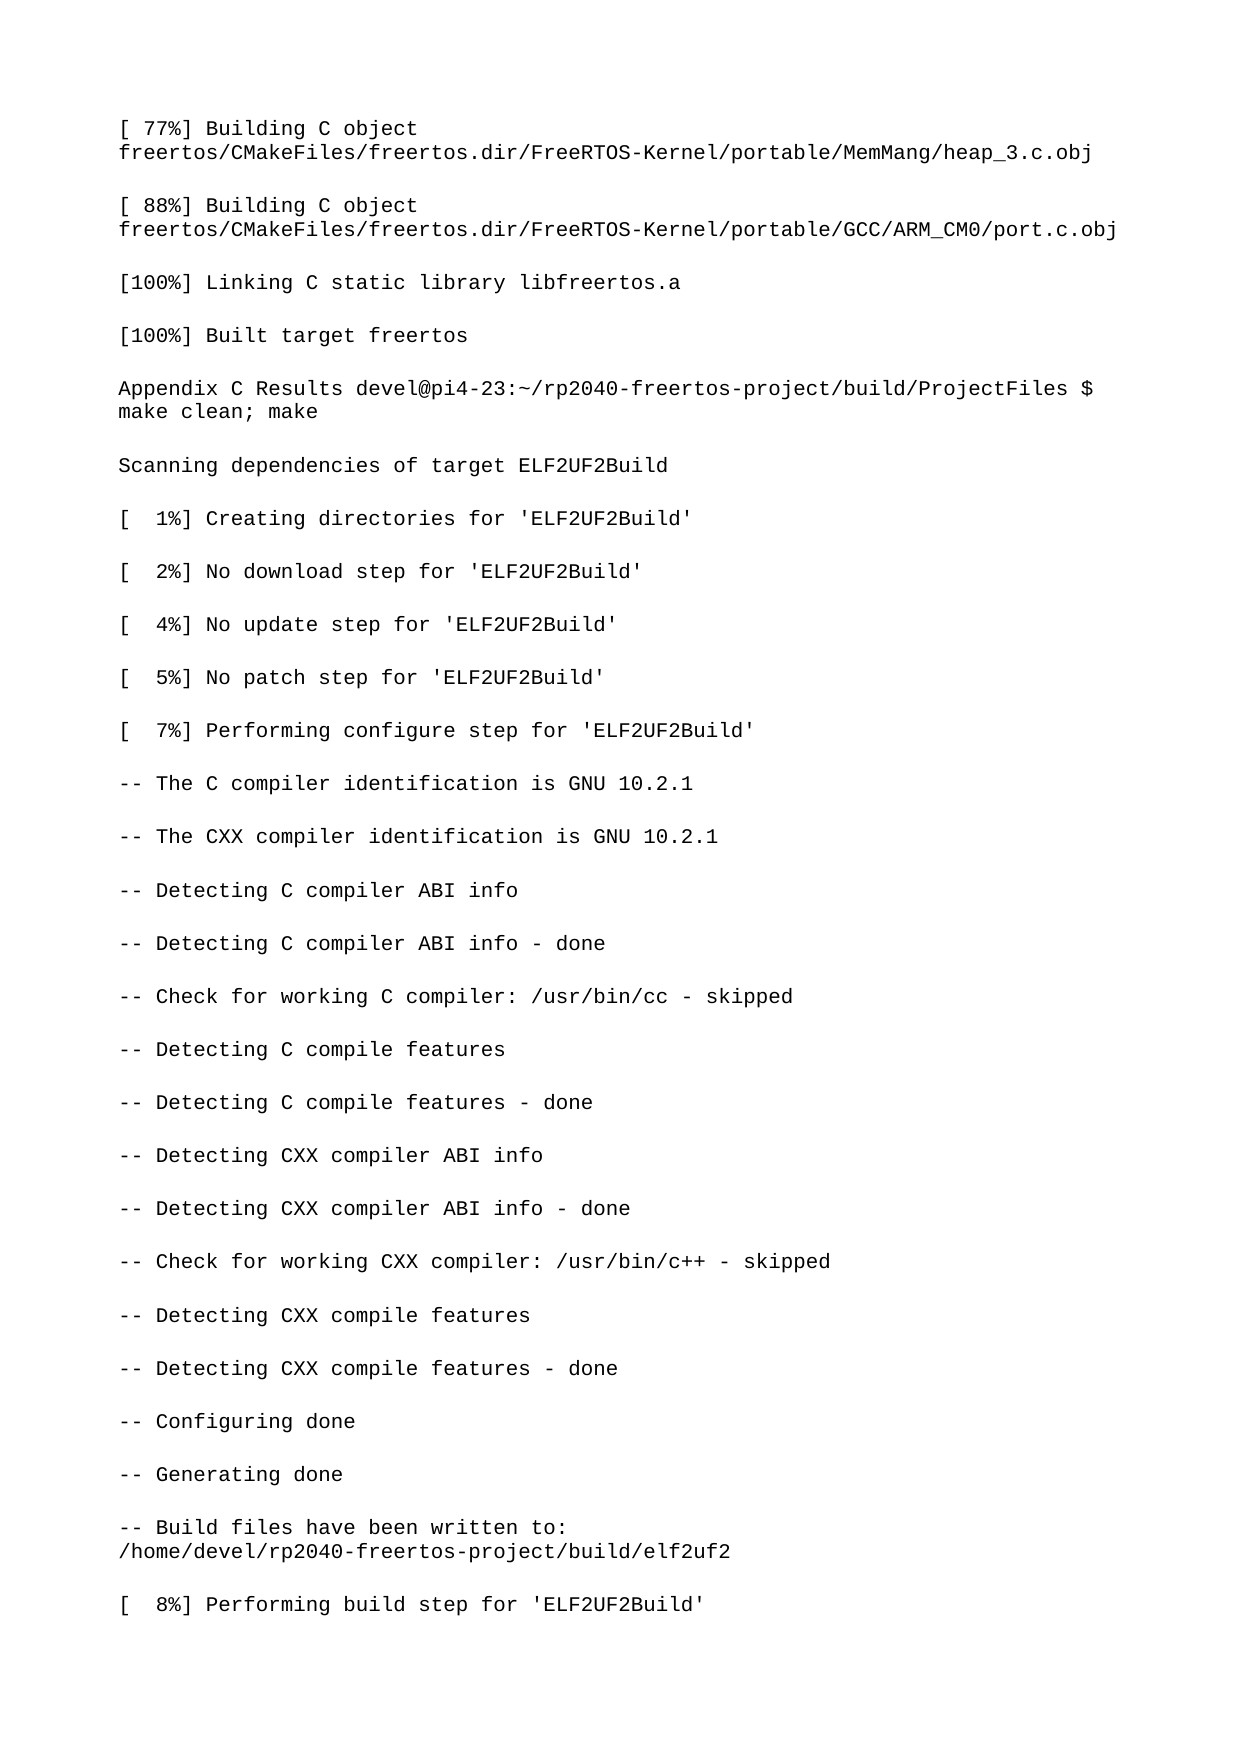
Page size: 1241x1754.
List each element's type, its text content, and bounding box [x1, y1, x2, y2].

text -- Generating done [118, 1464, 1122, 1488]
text [ 7%] Performing configure step for 'ELF2UF2Build' [118, 720, 1122, 744]
text Appendix C Results devel@pi4-23:~/rp2040-freertos-project/build/ProjectFiles $ make clean; make [118, 378, 1122, 425]
text -- Build files have been written to: /home/devel/rp2040-freertos-project/build/elf2uf2 [118, 1517, 1122, 1564]
text -- Check for working C compiler: /usr/bin/cc - skipped [118, 986, 1122, 1009]
text [ 5%] No patch step for 'ELF2UF2Build' [118, 667, 1122, 691]
text [ 8%] Performing build step for 'ELF2UF2Build' [118, 1594, 1122, 1618]
text [ 1%] Creating directories for 'ELF2UF2Build' [118, 508, 1122, 531]
text [100%] Linking C static library libfreertos.a [118, 272, 1122, 295]
text [100%] Built target freertos [118, 325, 1122, 348]
text -- Detecting C compile features - done [118, 1092, 1122, 1116]
text -- Detecting C compiler ABI info - done [118, 933, 1122, 956]
text [ 77%] Building C object freertos/CMakeFiles/freertos.dir/FreeRTOS-Kernel/portable/MemMang/heap_3.c.obj [118, 118, 1122, 165]
text -- Detecting CXX compile features - done [118, 1358, 1122, 1381]
text -- Detecting CXX compiler ABI info [118, 1145, 1122, 1169]
text -- Configuring done [118, 1411, 1122, 1434]
text -- The CXX compiler identification is GNU 10.2.1 [118, 827, 1122, 850]
text [ 2%] No download step for 'ELF2UF2Build' [118, 561, 1122, 584]
text -- Detecting C compile features [118, 1039, 1122, 1063]
text -- Detecting CXX compiler ABI info - done [118, 1198, 1122, 1222]
text [ 88%] Building C object freertos/CMakeFiles/freertos.dir/FreeRTOS-Kernel/portable/GCC/ARM_CM0/port.c.obj [118, 195, 1122, 242]
text -- Detecting C compiler ABI info [118, 880, 1122, 903]
text -- Detecting CXX compile features [118, 1305, 1122, 1328]
text Scanning dependencies of target ELF2UF2Build [118, 455, 1122, 478]
text -- The C compiler identification is GNU 10.2.1 [118, 773, 1122, 797]
text -- Check for working CXX compiler: /usr/bin/c++ - skipped [118, 1252, 1122, 1275]
text [ 4%] No update step for 'ELF2UF2Build' [118, 614, 1122, 638]
